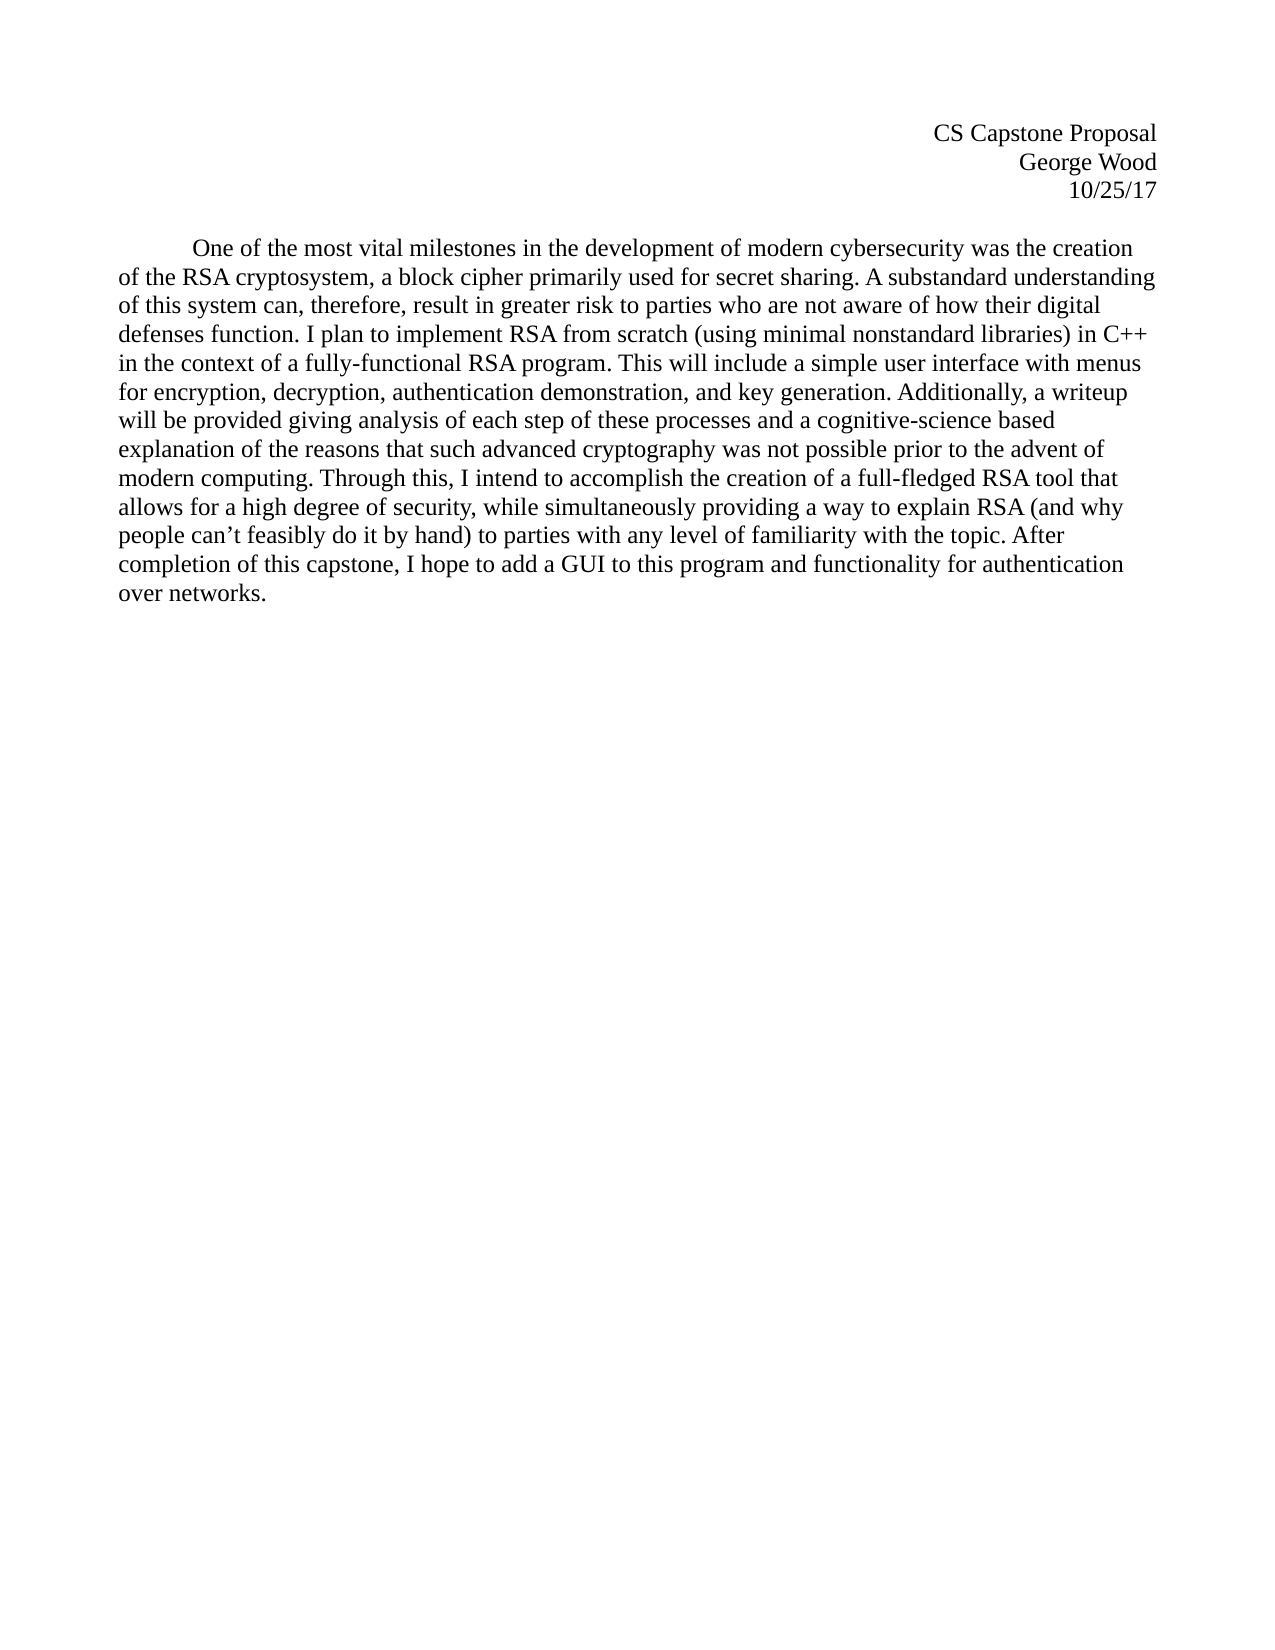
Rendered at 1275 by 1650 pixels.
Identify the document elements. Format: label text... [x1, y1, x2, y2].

text 10/25/17 [118, 176, 1157, 204]
text George Wood [118, 147, 1157, 176]
text One of the most vital milestones in the development of modern cybersecurity was the creation of the RSA cryptosystem, a block cipher primarily used for secret sharing. A substandard understanding of this system can, therefore, result in greater risk to parties who are not aware of how their digital defenses function. I plan to implement RSA from scratch (using minimal nonstandard libraries) in C++ in the context of a fully-functional RSA program. This will include a simple user interface with menus for encryption, decryption, authentication demonstration, and key generation. Additionally, a writeup will be provided giving analysis of each step of these processes and a cognitive-science based explanation of the reasons that such advanced cryptography was not possible prior to the advent of modern computing. Through this, I intend to accomplish the creation of a full-fledged RSA tool that allows for a high degree of security, while simultaneously providing a way to explain RSA (and why people can’t feasibly do it by hand) to parties with any level of familiarity with the topic. After completion of this capstone, I hope to add a GUI to this program and functionality for authentication over networks. [118, 233, 1157, 607]
text CS Capstone Proposal [118, 118, 1157, 147]
